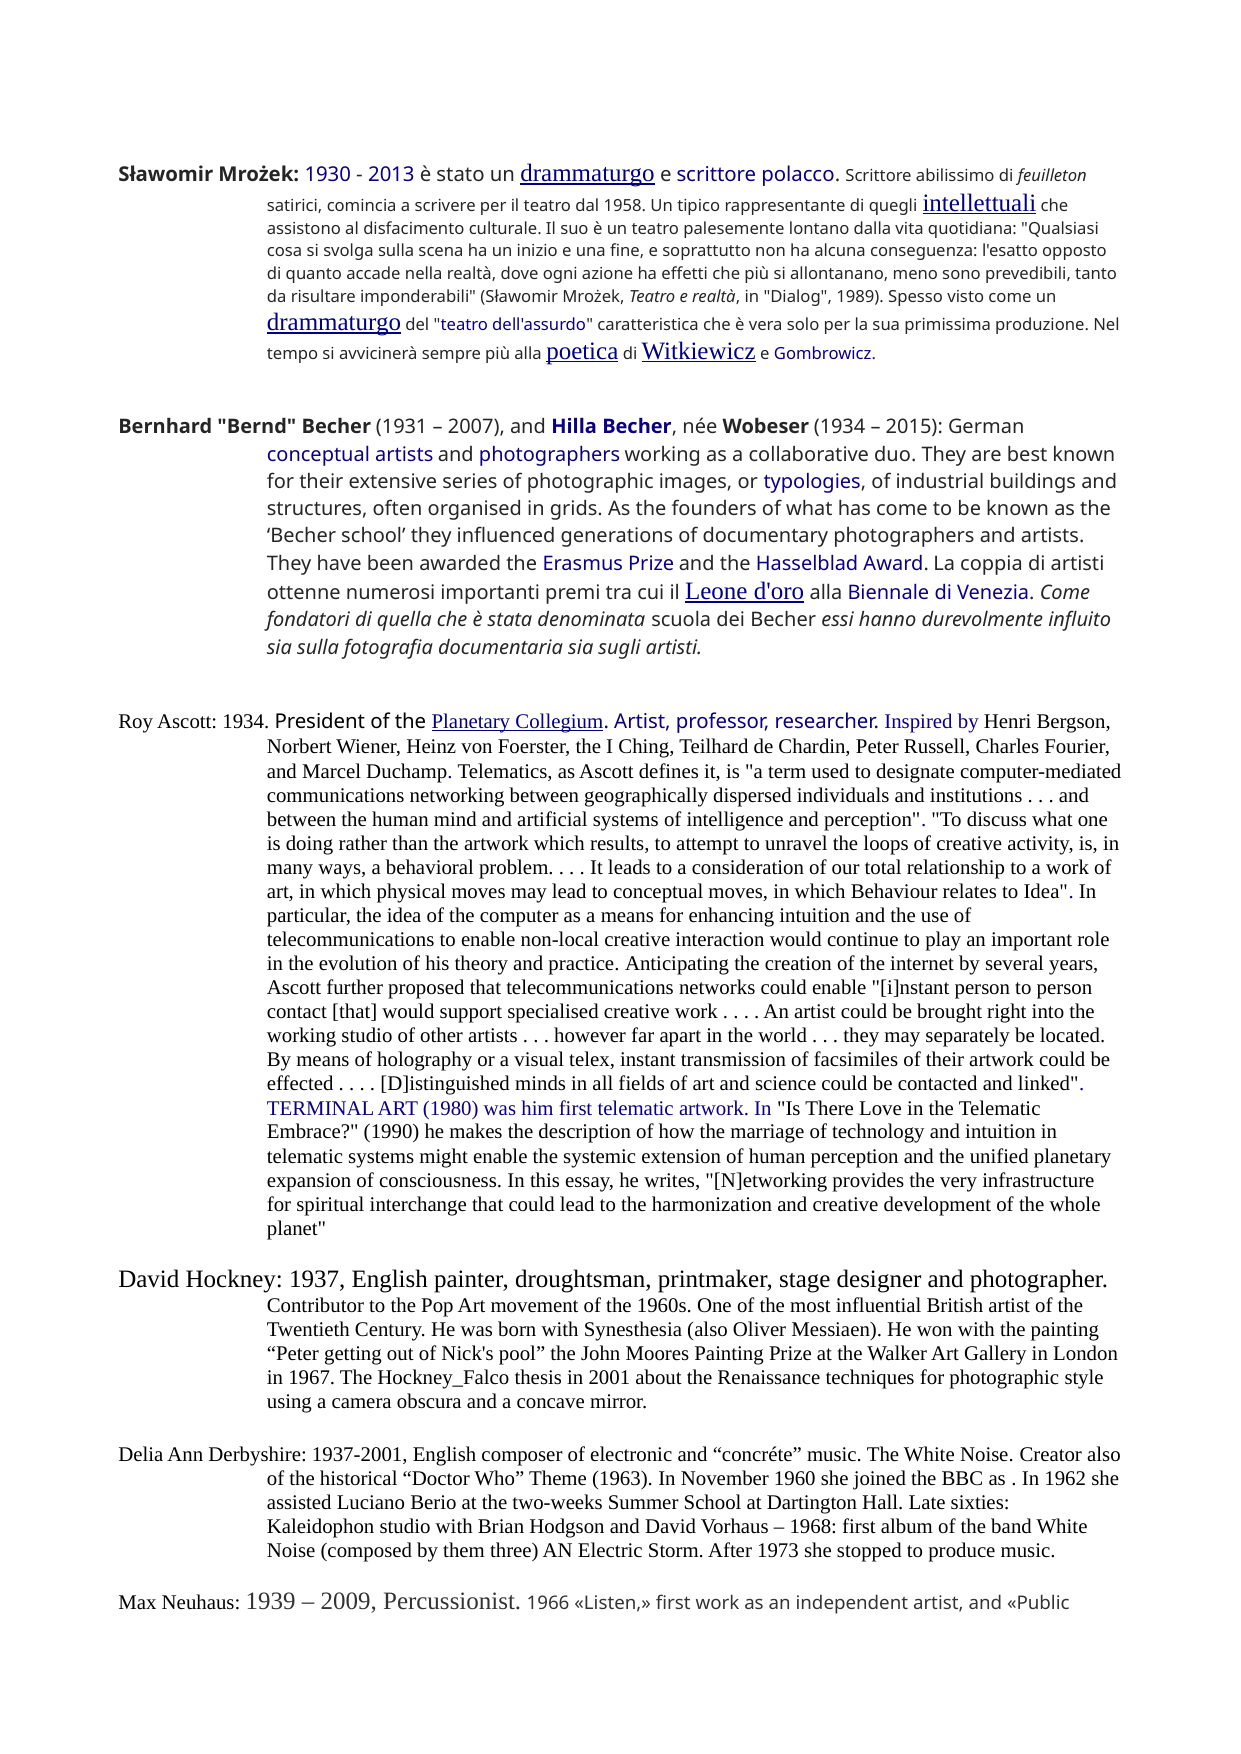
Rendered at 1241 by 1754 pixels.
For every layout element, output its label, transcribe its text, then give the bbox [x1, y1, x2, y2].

text Delia Ann Derbyshire: 1937-2001, English composer of electronic and “concréte” music. The White Noise. Creator also of the historical “Doctor Who” Theme (1963). In November 1960 she joined the BBC as . In 1962 she assisted Luciano Berio at the two-weeks Summer School at Dartington Hall. Late sixties: Kaleidophon studio with Brian Hodgson and David Vorhaus – 1968: first album of the band White Noise (composed by them three) AN Electric Storm. After 1973 she stopped to produce music. [118, 1442, 1122, 1562]
text Sławomir Mrożek: 1930 - 2013 è stato un drammaturgo e scrittore polacco. Scrittore abilissimo di feuilleton satirici, comincia a scrivere per il teatro dal 1958. Un tipico rappresentante di quegli intellettuali che assistono al disfacimento culturale. Il suo è un teatro palesemente lontano dalla vita quotidiana: "Qualsiasi cosa si svolga sulla scena ha un inizio e una fine, e soprattutto non ha alcuna conseguenza: l'esatto opposto di quanto accade nella realtà, dove ogni azione ha effetti che più si allontanano, meno sono prevedibili, tanto da risultare imponderabili" (Sławomir Mrożek, Teatro e realtà, in "Dialog", 1989). Spesso visto come un drammaturgo del "teatro dell'assurdo" caratteristica che è vera solo per la sua primissima produzione. Nel tempo si avvicinerà sempre più alla poetica di Witkiewicz e Gombrowicz. [118, 158, 1122, 365]
text Bernhard "Bernd" Becher (1931 – 2007), and Hilla Becher, née Wobeser (1934 – 2015): German conceptual artists and photographers working as a collaborative duo. They are best known for their extensive series of photographic images, or typologies, of industrial buildings and structures, often organised in grids. As the founders of what has come to be known as the ‘Becher school’ they influenced generations of documentary photographers and artists. They have been awarded the Erasmus Prize and the Hasselblad Award. La coppia di artisti ottenne numerosi importanti premi tra cui il Leone d'oro alla Biennale di Venezia. Come fondatori di quella che è stata denominata scuola dei Becher essi hanno durevolmente influito sia sulla fotografia documentaria sia sugli artisti. [118, 412, 1122, 660]
text Max Neuhaus: 1939 – 2009, Percussionist. 1966 «Listen,» first work as an independent artist, and «Public [118, 1586, 1122, 1615]
text David Hockney: 1937, English painter, droughtsman, printmaker, stage designer and photographer. Contributor to the Pop Art movement of the 1960s. One of the most influential British artist of the Twentieth Century. He was born with Synesthesia (also Oliver Messiaen). He won with the painting “Peter getting out of Nick's pool” the John Moores Painting Prize at the Walker Art Gallery in London in 1967. The Hockney_Falco thesis in 2001 about the Renaissance techniques for photographic style using a camera obscura and a concave mirror. [118, 1264, 1122, 1413]
text Roy Ascott: 1934. President of the Planetary Collegium. Artist, professor, researcher. Inspired by Henri Bergson, Norbert Wiener, Heinz von Foerster, the I Ching, Teilhard de Chardin, Peter Russell, Charles Fourier, and Marcel Duchamp. Telematics, as Ascott defines it, is "a term used to designate computer-mediated communications networking between geographically dispersed individuals and institutions . . . and between the human mind and artificial systems of intelligence and perception". "To discuss what one is doing rather than the artwork which results, to attempt to unravel the loops of creative activity, is, in many ways, a behavioral problem. . . . It leads to a consideration of our total relationship to a work of art, in which physical moves may lead to conceptual moves, in which Behaviour relates to Idea". In particular, the idea of the computer as a means for enhancing intuition and the use of telecommunications to enable non-local creative interaction would continue to play an important role in the evolution of his theory and practice. Anticipating the creation of the internet by several years, Ascott further proposed that telecommunications networks could enable "[i]nstant person to person contact [that] would support specialised creative work . . . . An artist could be brought right into the working studio of other artists . . . however far apart in the world . . . they may separately be located. By means of holography or a visual telex, instant transmission of facsimiles of their artwork could be effected . . . . [D]istinguished minds in all fields of art and science could be contacted and linked". TERMINAL ART (1980) was him first telematic artwork. In "Is There Love in the Telematic Embrace?" (1990) he makes the description of how the marriage of technology and intuition in telematic systems might enable the systemic extension of human perception and the unified planetary expansion of consciousness. In this essay, he writes, "[N]etworking provides the very infrastructure for spiritual interchange that could lead to the harmonization and creative development of the whole planet" [118, 707, 1122, 1240]
